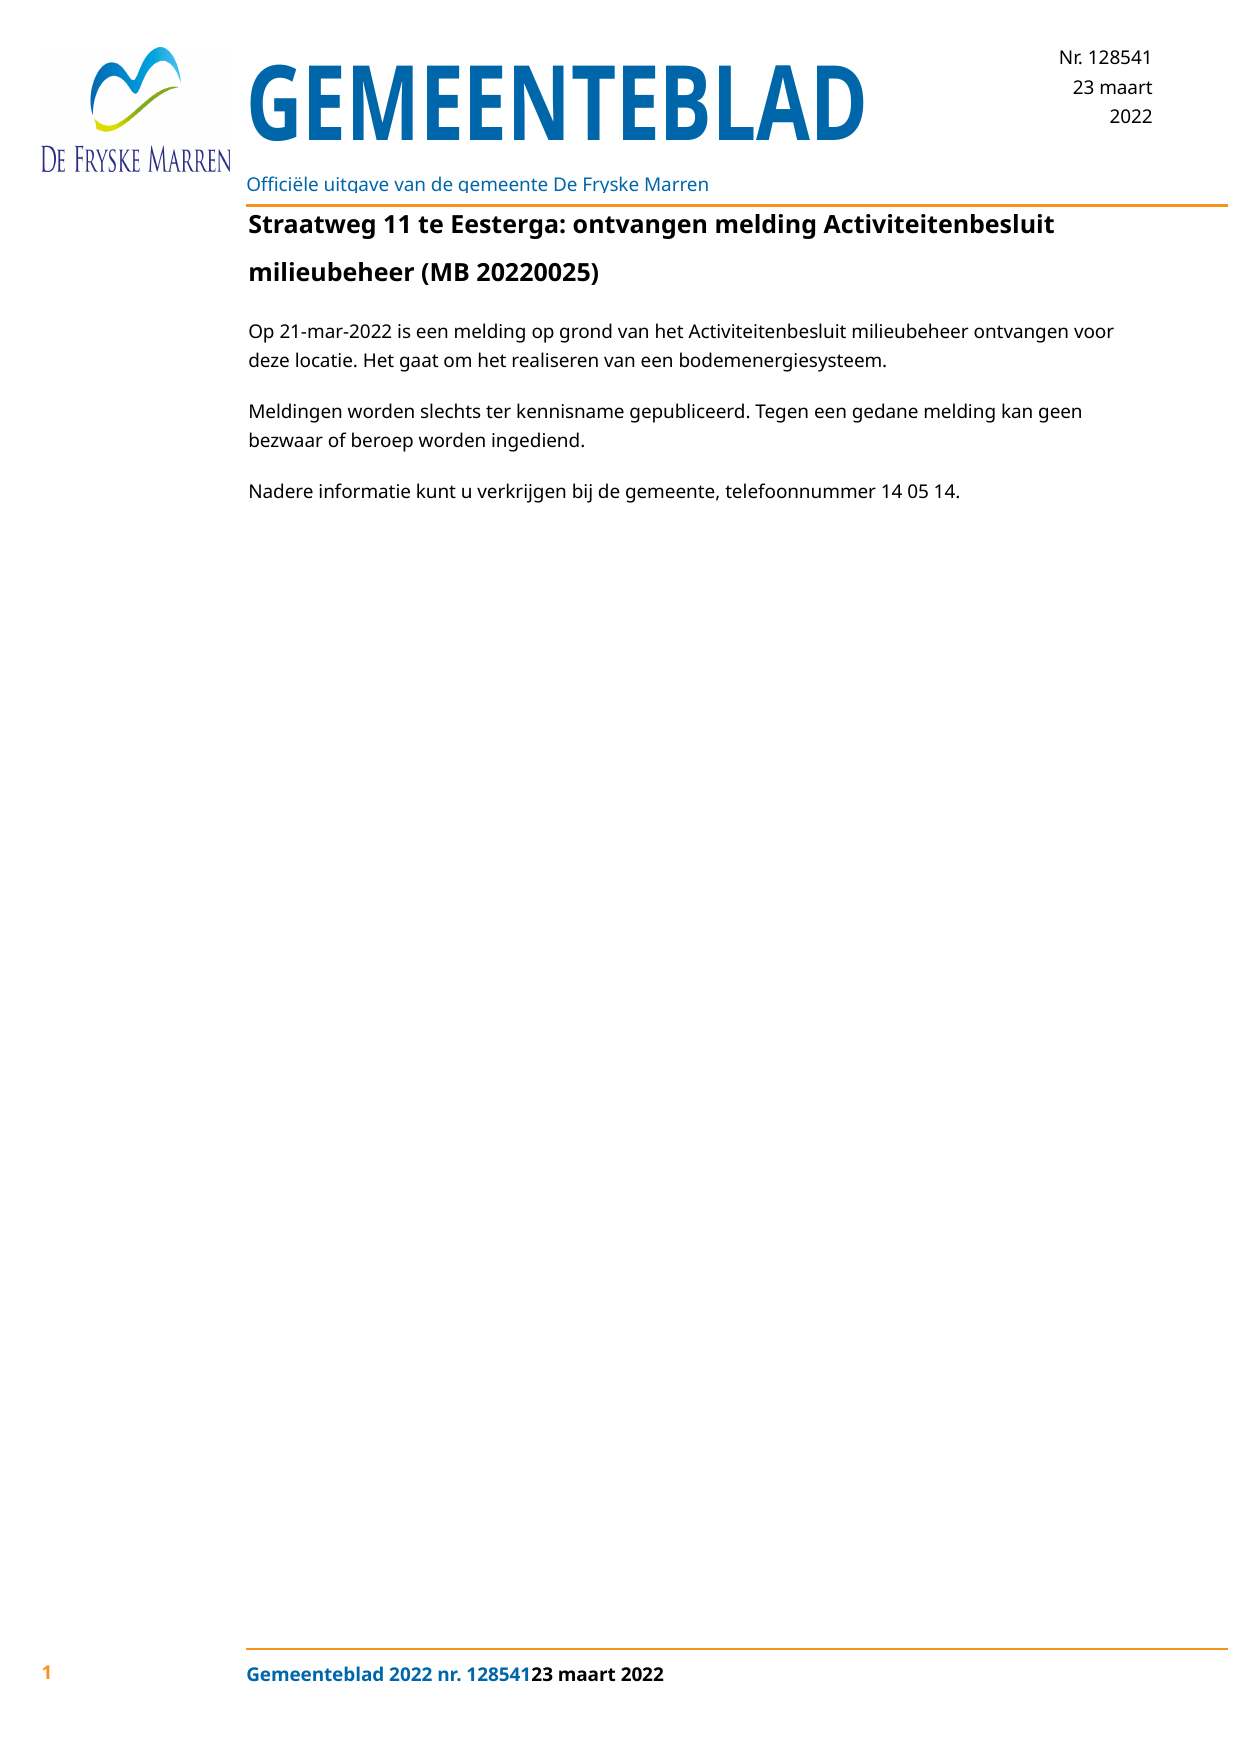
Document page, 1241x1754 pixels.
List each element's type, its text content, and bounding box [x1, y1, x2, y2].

text Op 21-mar-2022 is een melding op grond van het Activiteitenbesluit milieubeheer ontvangen voor deze locatie. Het gaat om het realiseren van een bodemenergiesysteem. [248, 318, 1152, 373]
text Meldingen worden slechts ter kennisname gepubliceerd. Tegen een gedane melding kan geen bezwaar of beroep worden ingediend. [248, 398, 1152, 453]
text Straatweg 11 te Eesterga: ontvangen melding Activiteitenbesluit milieubeheer (MB 20220025) [248, 207, 1152, 288]
text Nadere informatie kunt u verkrijgen bij de gemeente, telefoonnummer 14 05 14. [248, 478, 1152, 504]
picture [41, 47, 231, 172]
